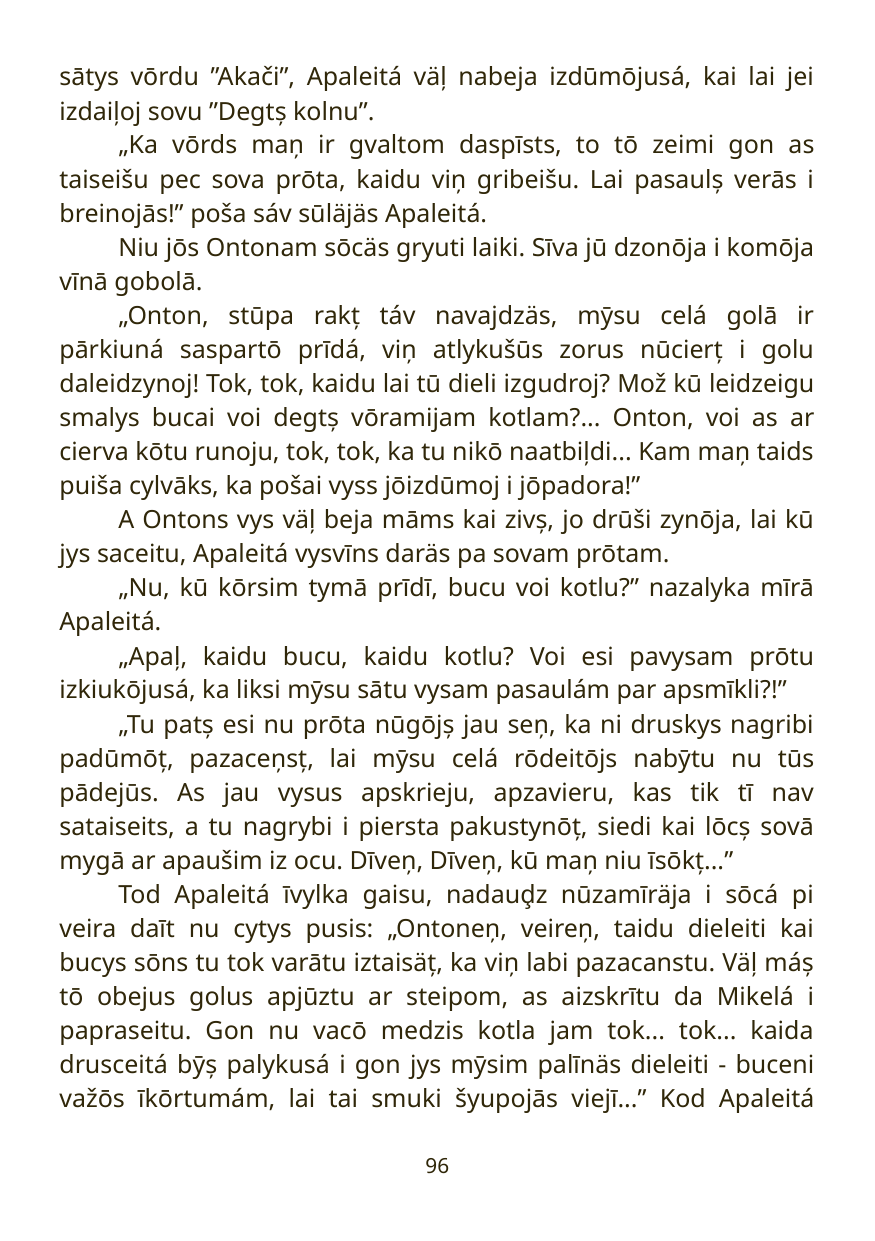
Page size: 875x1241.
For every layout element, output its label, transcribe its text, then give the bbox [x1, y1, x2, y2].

text sātys vōrdu ”Akači”, Apaleitá väļ nabeja izdūmōjusá, kai lai jei izdaiļoj sovu ”Degtș kolnu”. [59, 59, 815, 127]
text Niu jōs Ontonam sōcäs gryuti laiki. Sīva jū dzonōja i komōja vīnā gobolā. [59, 229, 815, 297]
text „Apaļ, kaidu bucu, kaidu kotlu? Voi esi pavysam prōtu izkiukōjusá, ka liksi mȳsu sātu vysam pasaulám par apsmīkli?!” [59, 638, 815, 706]
text „Ka vōrds maņ ir gvaltom daspīsts, to tō zeimi gon as taiseišu pec sova prōta, kaidu viņ gribeišu. Lai pasaulș verās i breinojās!” poša sáv sūläjäs Apaleitá. [59, 127, 815, 229]
text „Onton, stūpa rakț táv navajdzäs, mȳsu celá golā ir pārkiuná saspartō prīdá, viņ atlykušūs zorus nūcierț i golu daleidzynoj! Tok, tok, kaidu lai tū dieli izgudroj? Mož kū leidzeigu smalys bucai voi degtș vōramijam kotlam?... Onton, voi as ar cierva kōtu runoju, tok, tok, ka tu nikō naatbiļdi... Kam maņ taids puiša cylvāks, ka pošai vyss jōizdūmoj i jōpadora!” [59, 297, 815, 502]
text A Ontons vys väļ beja māms kai zivș, jo drūši zynōja, lai kū jys saceitu, Apaleitá vysvīns daräs pa sovam prōtam. [59, 502, 815, 570]
text „Tu patș esi nu prōta nūgōjș jau seņ, ka ni druskys nagribi padūmōț, pazaceņsț, lai mȳsu celá rōdeitōjs nabȳtu nu tūs pādejūs. As jau vysus apskrieju, apzavieru, kas tik tī nav sataiseits, a tu nagrybi i piersta pakustynōț, siedi kai lōcș sovā mygā ar apaušim iz ocu. Dīveņ, Dīveņ, kū maņ niu īsōkț...” [59, 706, 815, 877]
text Tod Apaleitá īvylka gaisu, nadauḑz nūzamīräja i sōcá pi veira daīt nu cytys pusis: „Ontoneņ, veireņ, taidu dieleiti kai bucys sōns tu tok varātu iztaisäț, ka viņ labi pazacanstu. Väļ máș tō obejus golus apjūztu ar steipom, as aizskrītu da Mikelá i papraseitu. Gon nu vacō medzis kotla jam tok... tok... kaida drusceitá bȳș palykusá i gon jys mȳsim palīnäs dieleiti - buceni važōs īkōrtumám, lai tai smuki šyupojās viejī...” Kod Apaleitá [59, 877, 815, 1115]
text „Nu, kū kōrsim tymā prīdī, bucu voi kotlu?” nazalyka mīrā Apaleitá. [59, 570, 815, 638]
